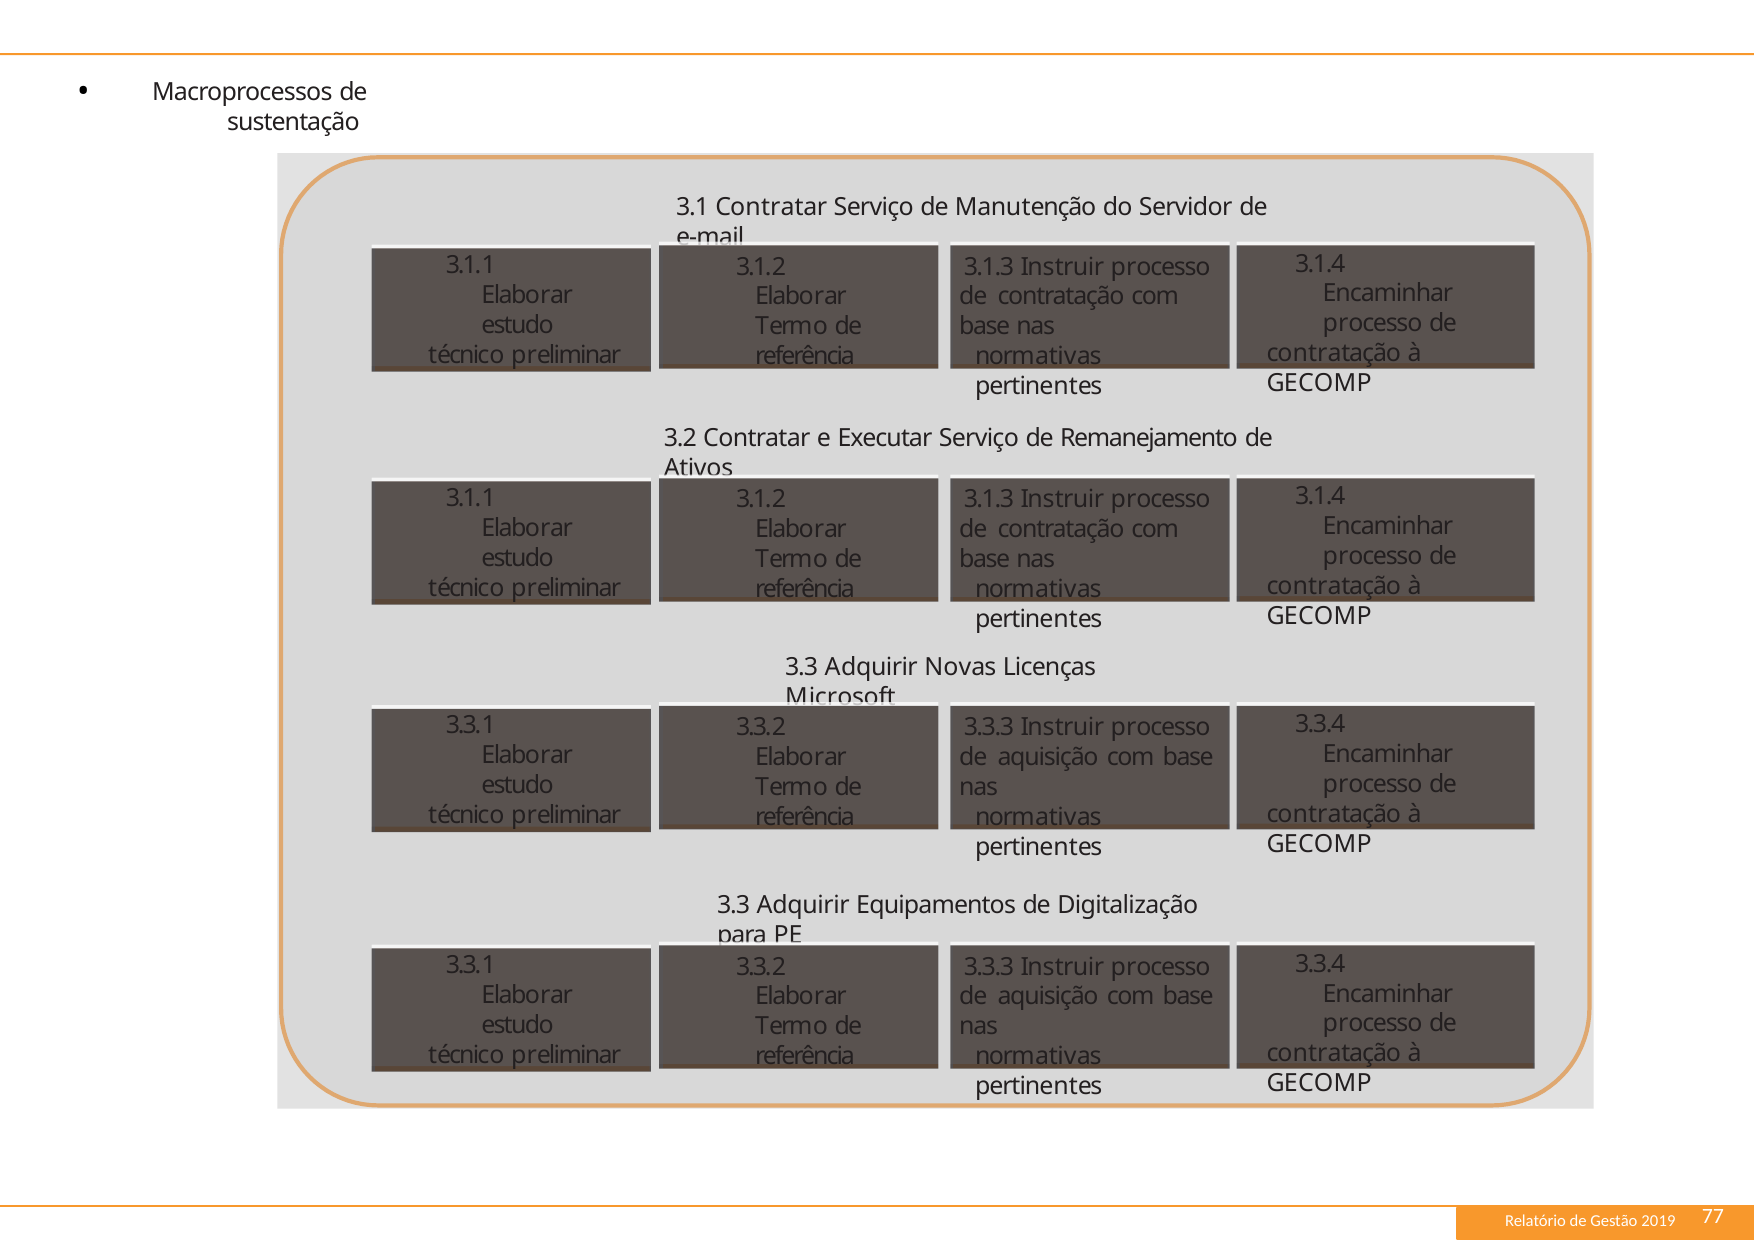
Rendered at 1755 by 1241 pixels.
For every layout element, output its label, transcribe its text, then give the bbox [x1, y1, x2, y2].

text_box 77 [1699, 1200, 1727, 1205]
text_box 3.3 Adquirir Novas Licenças Microsoft [782, 648, 1174, 683]
text_box 3.3.2 Elaborar Termo de referência [733, 708, 868, 803]
text_box 3.1.3 Instruir processo de contratação com base nas normativas pertinentes [959, 480, 1222, 576]
text_box 3.3.4 Encaminhar processo de contratação à GECOMP [1266, 945, 1505, 1040]
text_box 3.1.1 Elaborar estudo técnico preliminar [375, 248, 651, 372]
text_box 3.1 Contratar Serviço de Manutenção do Servidor de e-mail [673, 188, 1280, 223]
text_box 3.2 Contratar e Executar Serviço de Remanejamento de Ativos [661, 419, 1295, 454]
text_box 3.1.2 Elaborar Termo de referência [733, 247, 868, 343]
text_box [1458, 1209, 1754, 1238]
text_box 3.1.3 Instruir processo de contratação com base nas normativas pertinentes [959, 247, 1222, 343]
text_box Relatório de Gestão 2019 [1502, 1207, 1682, 1232]
text_box Macroprocessos de sustentação [72, 73, 475, 108]
text_box 3.3.1 Elaborar estudo técnico preliminar [375, 946, 650, 1041]
text_box [277, 153, 1594, 1109]
text_box 3.3.4 Encaminhar processo de contratação à GECOMP [1266, 705, 1505, 800]
text_box 3.3.2 Elaborar Termo de referência [733, 947, 868, 1043]
text_box 3.1.4 Encaminhar processo de contratação à GECOMP [1266, 244, 1505, 340]
text_box 3.3.3 Instruir processo de aquisição com base nas normativas pertinentes [959, 708, 1222, 803]
text_box 77 [1699, 1207, 1727, 1231]
text_box 3.3 Adquirir Equipamentos de Digitalização para PE [715, 886, 1242, 921]
text_box 3.3.1 Elaborar estudo técnico preliminar [375, 707, 650, 802]
text_box 3.1.4 Encaminhar processo de contratação à GECOMP [1266, 477, 1505, 573]
text_box 3.1.2 Elaborar Termo de referência [733, 480, 868, 576]
text_box 3.1.1 Elaborar estudo técnico preliminar [375, 479, 650, 574]
text_box 3.3.3 Instruir processo de aquisição com base nas normativas pertinentes [959, 947, 1222, 1043]
